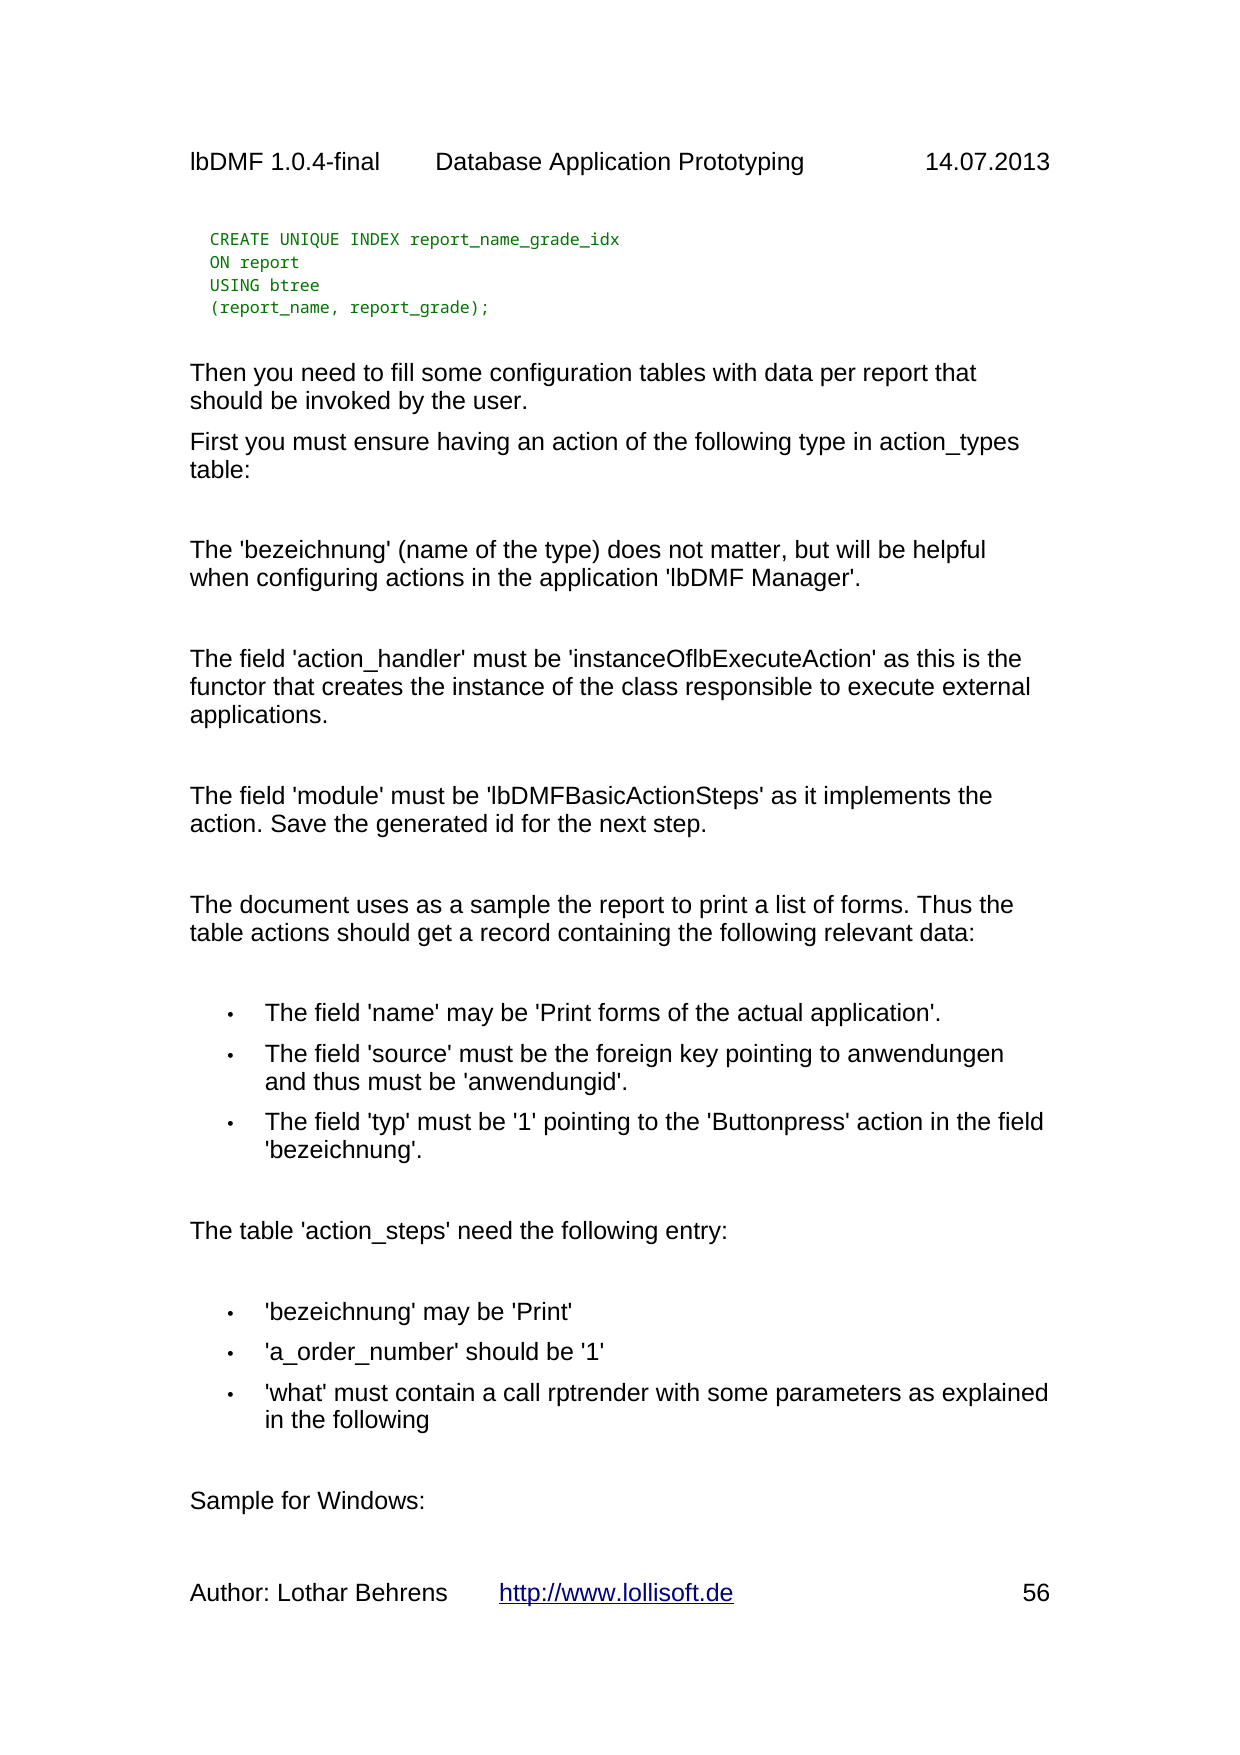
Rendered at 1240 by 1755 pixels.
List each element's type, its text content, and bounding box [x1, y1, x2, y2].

text The table 'action_steps' need the following entry: [189, 1217, 1050, 1245]
list 'bezeichnung' may be 'Print' [227, 1298, 1050, 1326]
text The document uses as a sample the report to print a list of forms. Thus the table actions should get a record containing the following relevant data: [189, 891, 1050, 946]
list The field 'typ' must be '1' pointing to the 'Buttonpress' action in the field 'bezeichnung'. [227, 1108, 1050, 1164]
list The field 'source' must be the foreign key pointing to anwendungen and thus must be 'anwendungid'. [227, 1040, 1050, 1096]
text Then you need to fill some configuration tables with data per report that should be invoked by the user. [189, 359, 1050, 415]
text First you must ensure having an action of the following type in action_types table: [189, 428, 1050, 483]
text The 'bezeichnung' (name of the type) does not matter, but will be helpful when configuring actions in the application 'lbDMF Manager'. [189, 536, 1050, 592]
text USING btree [189, 273, 1050, 296]
text Sample for Windows: [189, 1487, 1050, 1515]
text (report_name, report_grade); [189, 296, 1050, 319]
text ON report [189, 251, 1050, 273]
text The field 'module' must be 'lbDMFBasicActionSteps' as it implements the action. Save the generated id for the next step. [189, 782, 1050, 838]
list 'what' must contain a call rptrender with some parameters as explained in the following [227, 1378, 1050, 1434]
text CREATE UNIQUE INDEX report_name_grade_idx [189, 228, 1050, 251]
list 'a_order_number' should be '1' [227, 1338, 1050, 1366]
text The field 'action_handler' must be 'instanceOflbExecuteAction' as this is the functor that creates the instance of the class responsible to execute external applications. [189, 645, 1050, 729]
list The field 'name' may be 'Print forms of the actual application'. [227, 999, 1050, 1027]
